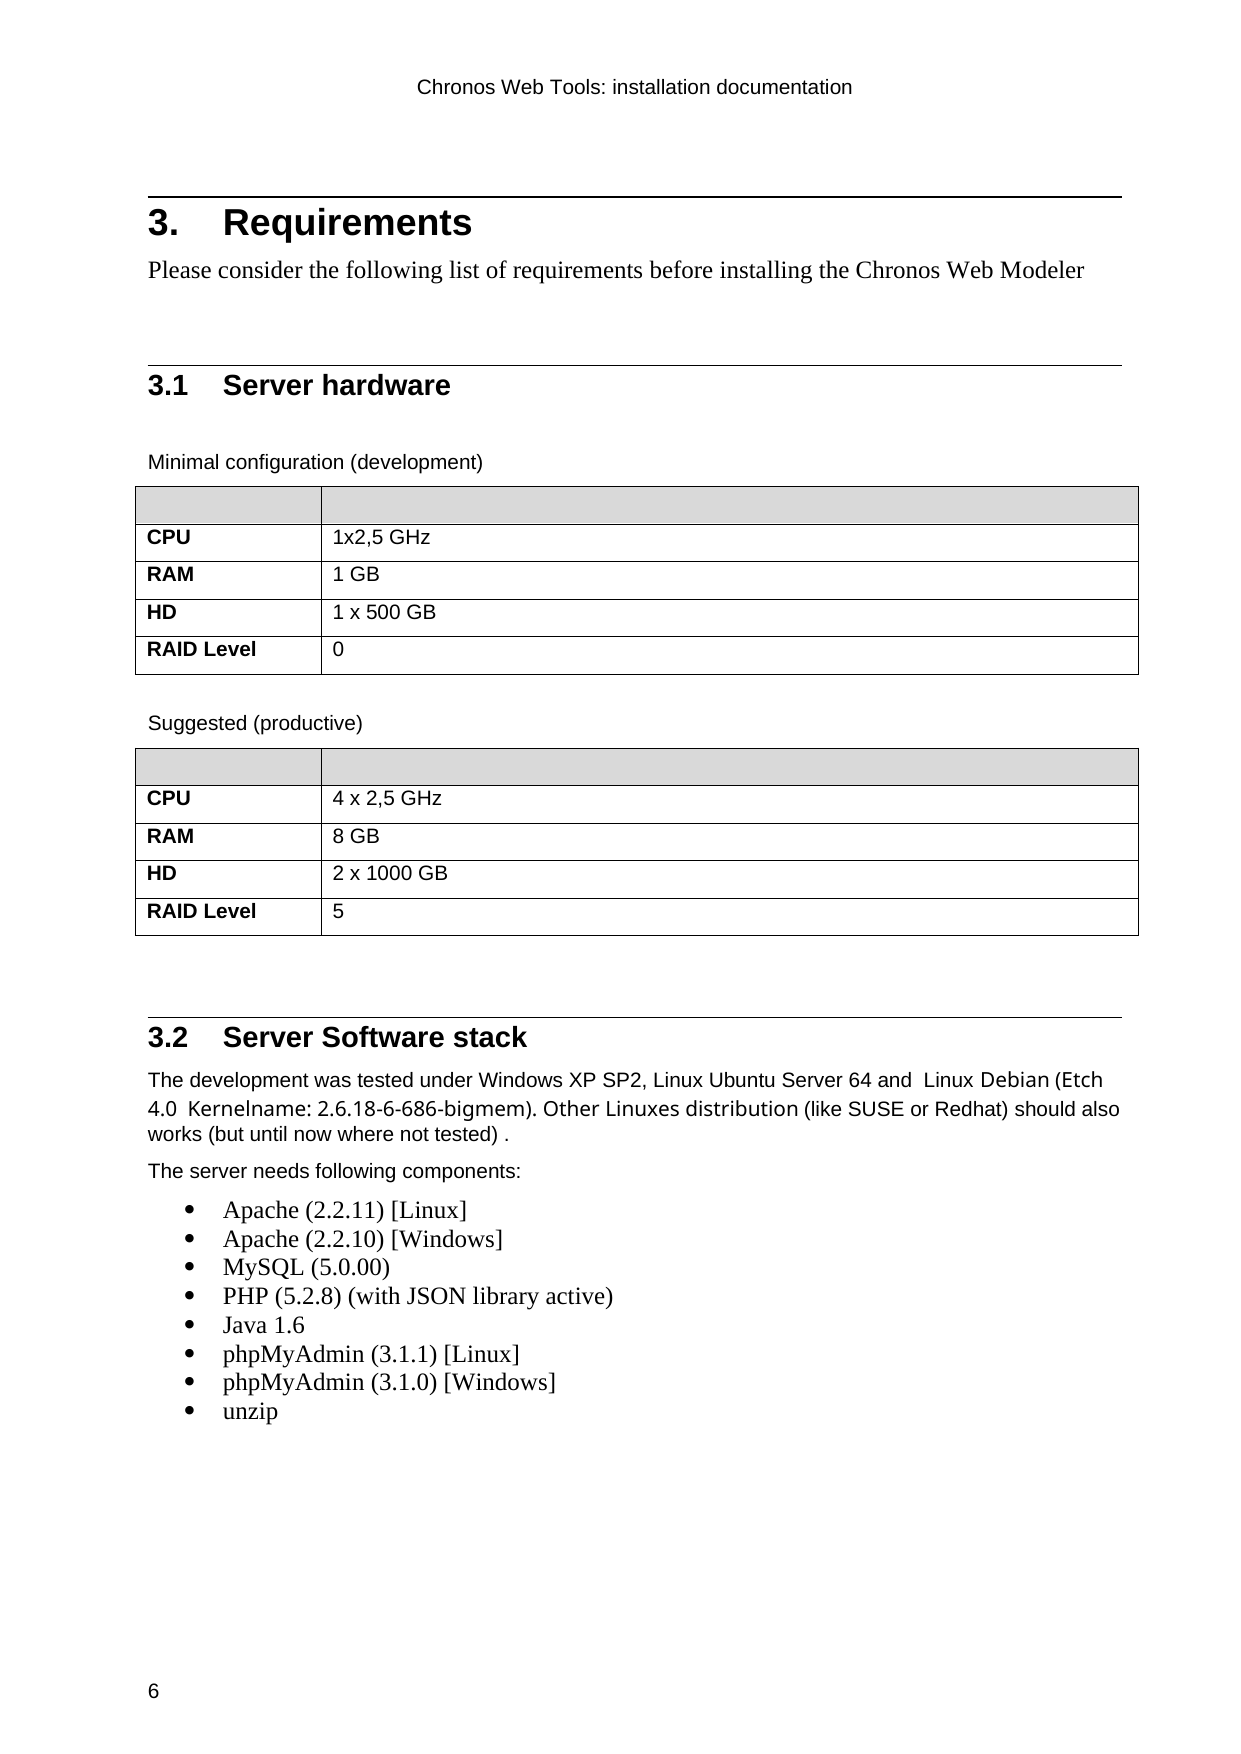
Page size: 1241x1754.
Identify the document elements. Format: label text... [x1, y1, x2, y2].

table_cell HD [136, 600, 321, 636]
list MySQL (5.0.00) [185, 1252, 1122, 1281]
text The development was tested under Windows XP SP2, Linux Ubuntu Server 64 and Linux Debian (Etch 4.0 Kernelname: 2.6.18-6-686-bigmem). Other Linuxes distribution (like SUSE or Redhat) should also works (but until now where not tested) . [148, 1065, 1122, 1146]
list phpMyAdmin (3.1.0) [Windows] [185, 1367, 1122, 1396]
table_cell RAM [136, 562, 321, 598]
list Apache (2.2.10) [Windows] [185, 1224, 1122, 1252]
table_cell 8 GB [322, 824, 1138, 860]
table_cell RAID Level [136, 899, 321, 935]
table_header [322, 487, 1138, 523]
table_cell HD [136, 861, 321, 897]
table_header [136, 487, 321, 523]
text The server needs following components: [148, 1158, 1122, 1182]
table_cell CPU [136, 525, 321, 561]
list PHP (5.2.8) (with JSON library active) [185, 1281, 1122, 1310]
table_cell RAM [136, 824, 321, 860]
list unzip [185, 1396, 1122, 1425]
table_cell 4 x 2,5 GHz [322, 786, 1138, 822]
subtitle Server Software stack [148, 1018, 1122, 1053]
table_cell CPU [136, 786, 321, 822]
table_cell RAID Level [136, 637, 321, 673]
table_cell 2 x 1000 GB [322, 861, 1138, 897]
table_header [322, 749, 1138, 785]
subtitle Server hardware [148, 366, 1122, 401]
table_cell 1x2,5 GHz [322, 525, 1138, 561]
text Please consider the following list of requirements before installing the Chronos Web Modeler [148, 255, 1122, 284]
text Minimal configuration (development) [148, 449, 1122, 473]
text Suggested (productive) [148, 711, 1122, 735]
table_header [136, 749, 321, 785]
table_cell 0 [322, 637, 1138, 673]
list Apache (2.2.11) [Linux] [185, 1195, 1122, 1224]
table_cell 1 GB [322, 562, 1138, 598]
list Java 1.6 [185, 1310, 1122, 1339]
subtitle Requirements [148, 198, 1122, 243]
table_cell 5 [322, 899, 1138, 935]
list phpMyAdmin (3.1.1) [Linux] [185, 1339, 1122, 1367]
table_cell 1 x 500 GB [322, 600, 1138, 636]
